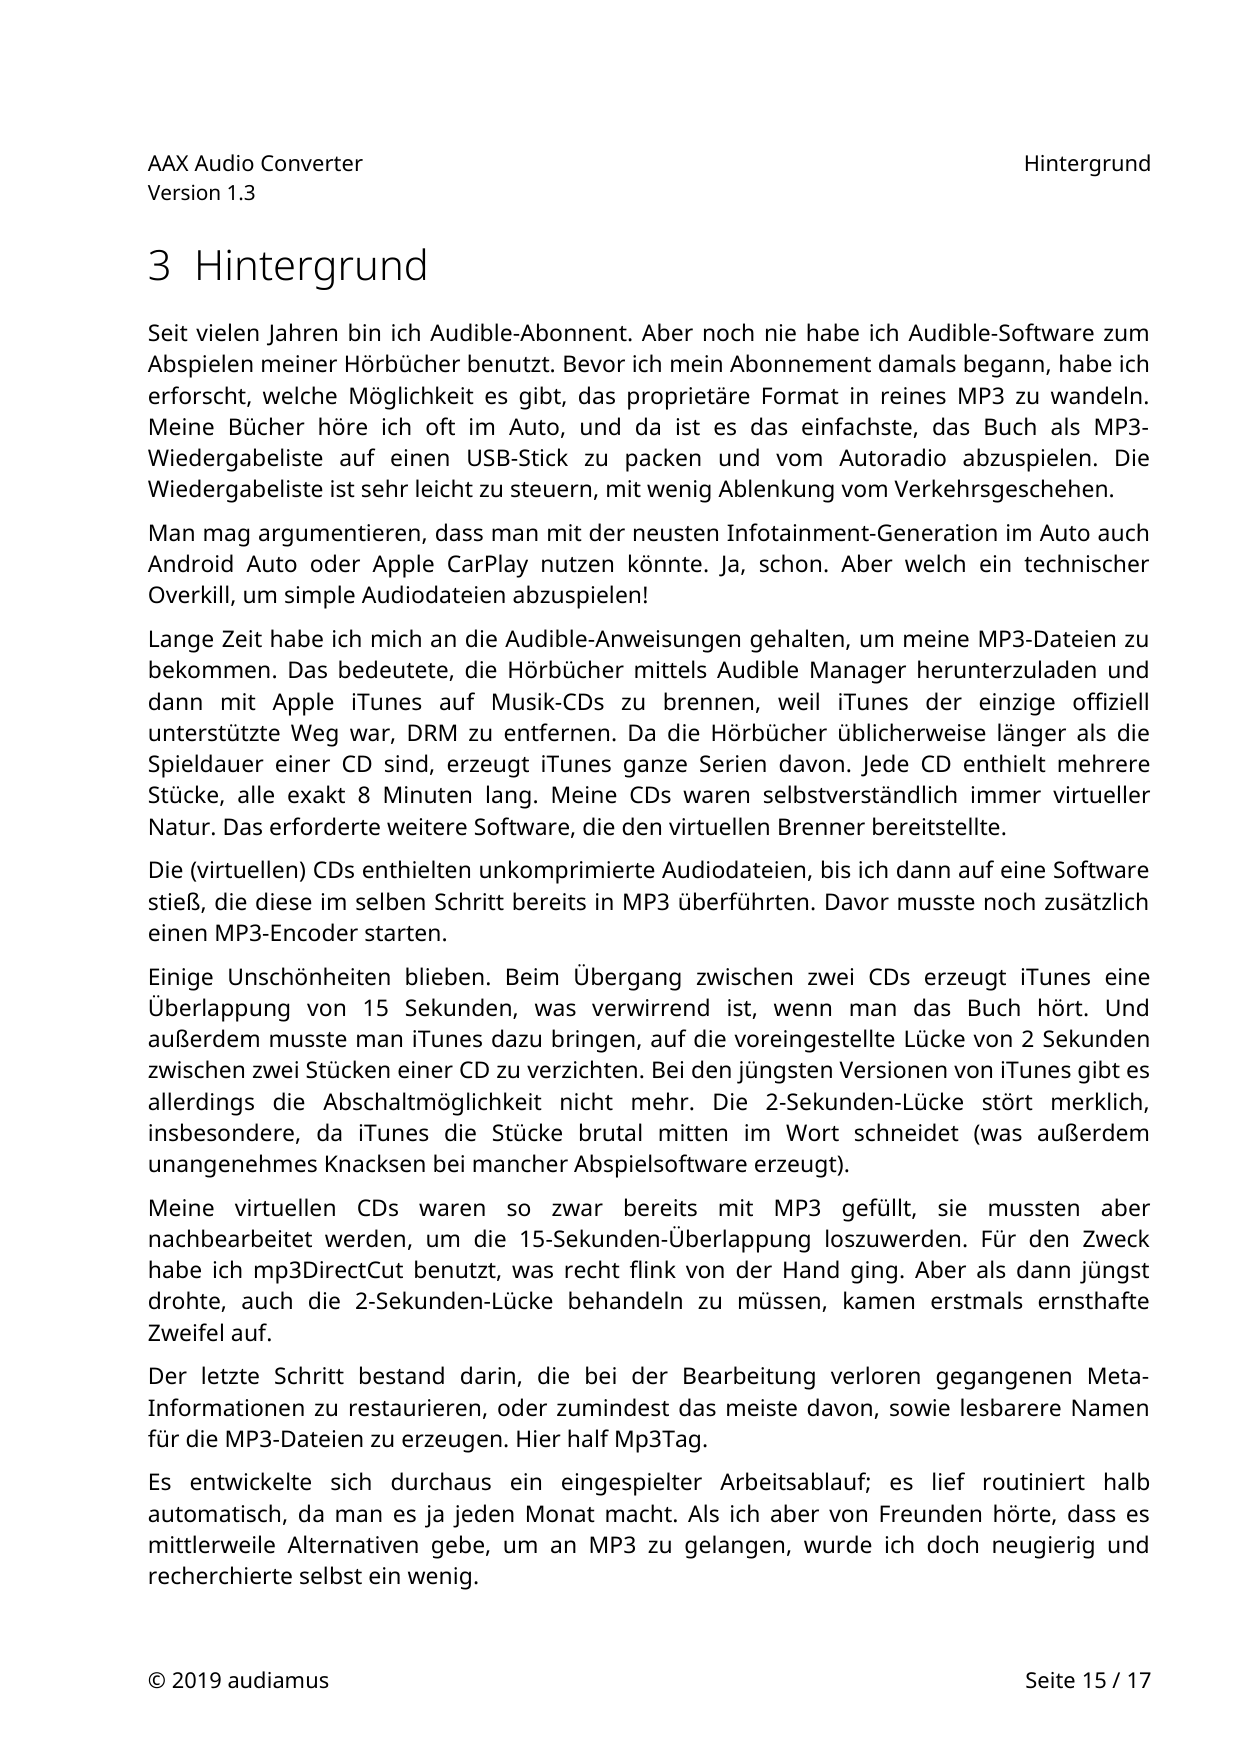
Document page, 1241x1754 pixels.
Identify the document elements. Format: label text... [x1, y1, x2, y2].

subtitle Hintergrund [148, 235, 1152, 292]
text Lange Zeit habe ich mich an die Audible-Anweisungen gehalten, um meine MP3-Dateien zu bekommen. Das bedeutete, die Hörbücher mittels Audible Manager herunterzuladen und dann mit Apple iTunes auf Musik-CDs zu brennen, weil iTunes der einzige offiziell unterstützte Weg war, DRM zu entfernen. Da die Hörbücher üblicherweise länger als die Spieldauer einer CD sind, erzeugt iTunes ganze Serien davon. Jede CD enthielt mehrere Stücke, alle exakt 8 Minuten lang. Meine CDs waren selbstverständlich immer virtueller Natur. Das erforderte weitere Software, die den virtuellen Brenner bereitstellte. [148, 623, 1152, 842]
text Seit vielen Jahren bin ich Audible-Abonnent. Aber noch nie habe ich Audible-Software zum Abspielen meiner Hörbücher benutzt. Bevor ich mein Abonnement damals begann, habe ich erforscht, welche Möglichkeit es gibt, das proprietäre Format in reines MP3 zu wandeln. Meine Bücher höre ich oft im Auto, und da ist es das einfachste, das Buch als MP3-Wiedergabeliste auf einen USB-Stick zu packen und vom Autoradio abzuspielen. Die Wiedergabeliste ist sehr leicht zu steuern, mit wenig Ablenkung vom Verkehrsgeschehen. [148, 317, 1152, 504]
text Man mag argumentieren, dass man mit der neusten Infotainment-Generation im Auto auch Android Auto oder Apple CarPlay nutzen könnte. Ja, schon. Aber welch ein technischer Overkill, um simple Audiodateien abzuspielen! [148, 517, 1152, 611]
text Der letzte Schritt bestand darin, die bei der Bearbeitung verloren gegangenen Meta-Informationen zu restaurieren, oder zumindest das meiste davon, sowie lesbarere Namen für die MP3-Dateien zu erzeugen. Hier half Mp3Tag. [148, 1360, 1152, 1454]
text Die (virtuellen) CDs enthielten unkomprimierte Audiodateien, bis ich dann auf eine Software stieß, die diese im selben Schritt bereits in MP3 überführten. Davor musste noch zusätzlich einen MP3-Encoder starten. [148, 854, 1152, 948]
text Meine virtuellen CDs waren so zwar bereits mit MP3 gefüllt, sie mussten aber nachbearbeitet werden, um die 15-Sekunden-Überlappung loszuwerden. Für den Zweck habe ich mp3DirectCut benutzt, was recht flink von der Hand ging. Aber als dann jüngst drohte, auch die 2-Sekunden-Lücke behandeln zu müssen, kamen erstmals ernsthafte Zweifel auf. [148, 1192, 1152, 1348]
text Es entwickelte sich durchaus ein eingespielter Arbeitsablauf; es lief routiniert halb automatisch, da man es ja jeden Monat macht. Als ich aber von Freunden hörte, dass es mittlerweile Alternativen gebe, um an MP3 zu gelangen, wurde ich doch neugierig und recherchierte selbst ein wenig. [148, 1466, 1152, 1591]
text Einige Unschönheiten blieben. Beim Übergang zwischen zwei CDs erzeugt iTunes eine Überlappung von 15 Sekunden, was verwirrend ist, wenn man das Buch hört. Und außerdem musste man iTunes dazu bringen, auf die voreingestellte Lücke von 2 Sekunden zwischen zwei Stücken einer CD zu verzichten. Bei den jüngsten Versionen von iTunes gibt es allerdings die Abschaltmöglichkeit nicht mehr. Die 2-Sekunden-Lücke stört merklich, insbesondere, da iTunes die Stücke brutal mitten im Wort schneidet (was außerdem unangenehmes Knacksen bei mancher Abspielsoftware erzeugt). [148, 960, 1152, 1179]
